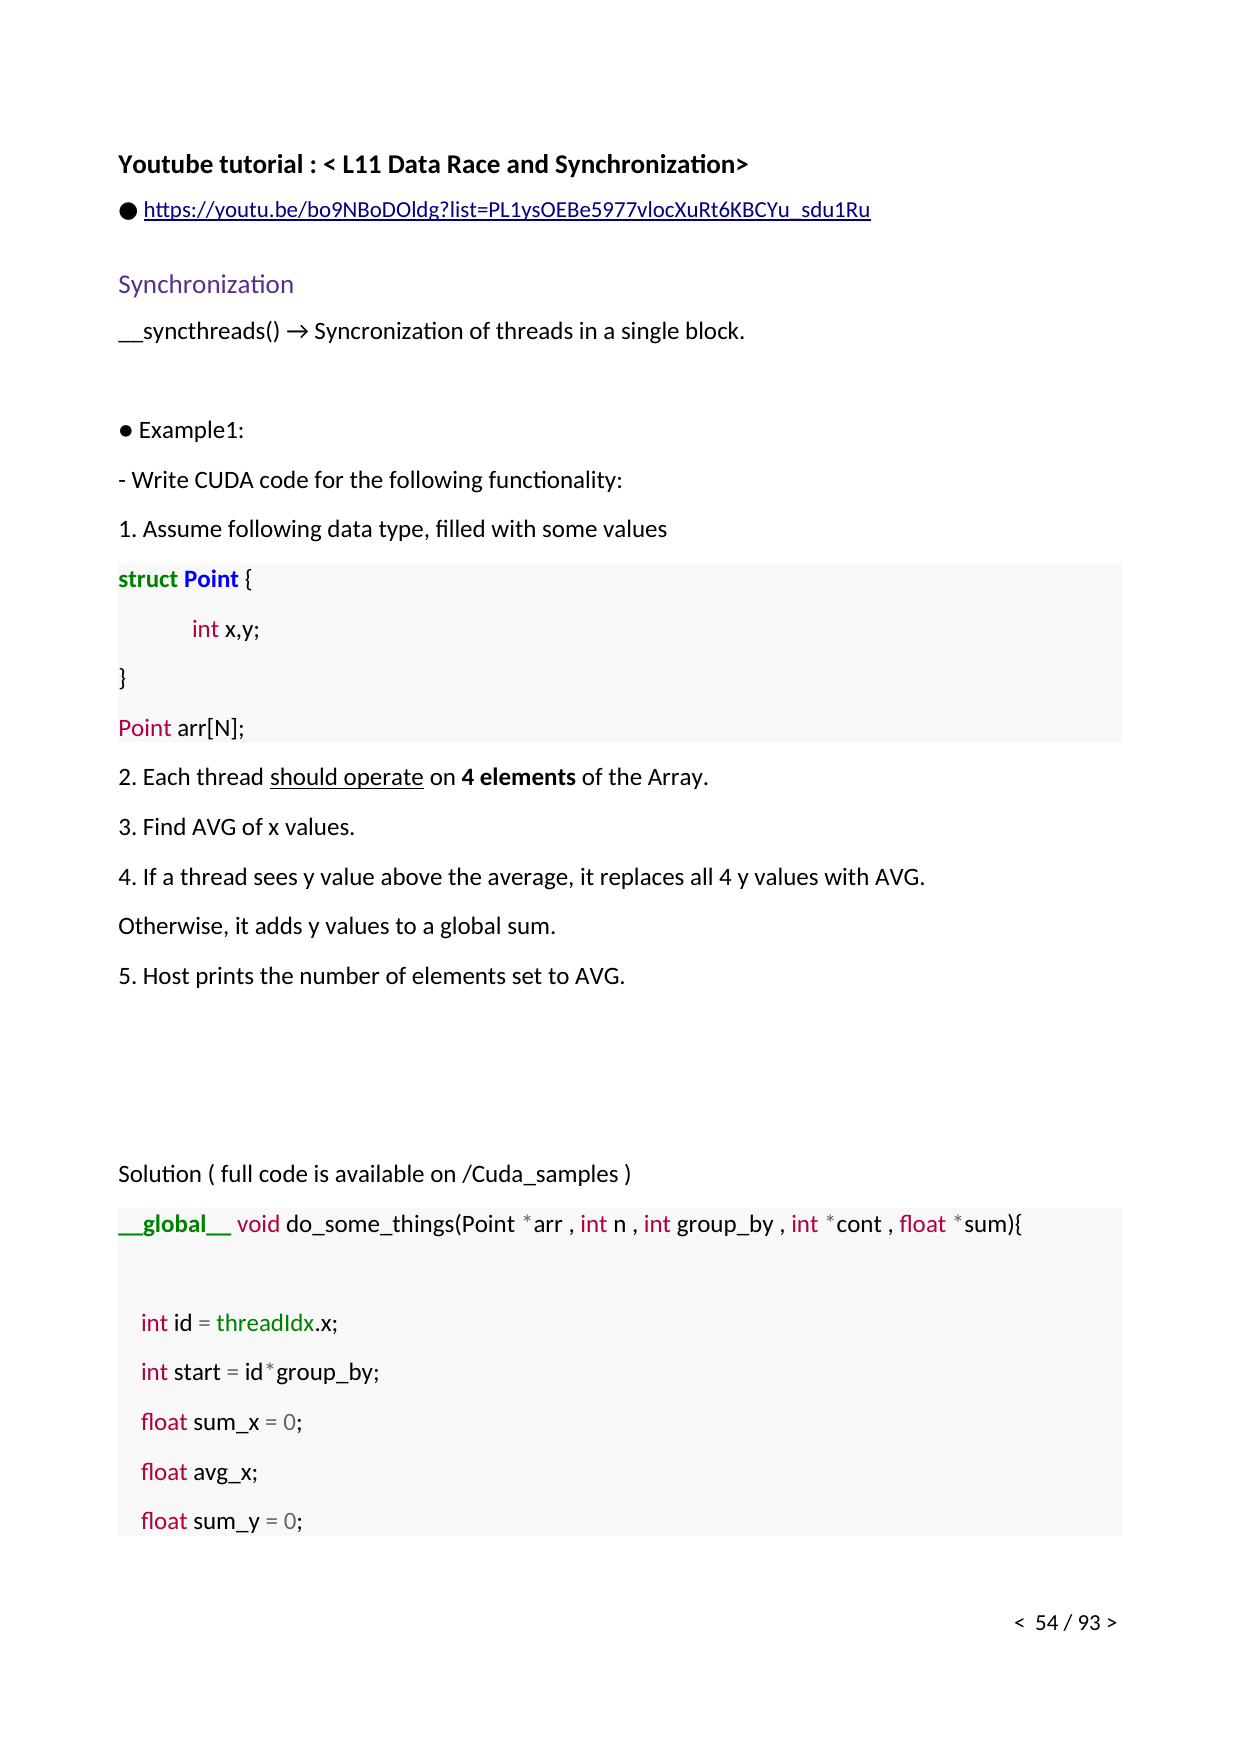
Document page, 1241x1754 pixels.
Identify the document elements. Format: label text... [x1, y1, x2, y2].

text float sum_x = 0; [118, 1406, 1122, 1437]
text int x,y; [118, 613, 1122, 643]
text int id = threadIdx.x; [118, 1307, 1122, 1337]
text Point arr[N]; [118, 712, 1122, 742]
text float avg_x; [118, 1456, 1122, 1486]
text __global__ void do_some_things(Point *arr , int n , int group_by , int *cont , float *sum){ [118, 1208, 1122, 1238]
text 3. Find AVG of x values. [118, 811, 1122, 842]
text 5. Host prints the number of elements set to AVG. [118, 960, 1122, 990]
text ● Example1: [118, 415, 1122, 445]
text __syncthreads() → Syncronization of threads in a single block. [118, 316, 1122, 346]
text } [118, 662, 1122, 693]
text 1. Assume following data type, filled with some values [118, 513, 1122, 544]
subtitle Youtube tutorial : < L11 Data Race and Synchronization> [118, 148, 1122, 181]
subtitle Synchronization [118, 268, 1122, 301]
text 2. Each thread should operate on 4 elements of the Array. [118, 761, 1122, 792]
text ● https://youtu.be/bo9NBoDOldg?list=PL1ysOEBe5977vlocXuRt6KBCYu_sdu1Ru [118, 195, 1122, 223]
text int start = id*group_by; [118, 1356, 1122, 1387]
text Otherwise, it adds y values to a global sum. [118, 910, 1122, 941]
text float sum_y = 0; [118, 1505, 1122, 1536]
text 4. If a thread sees y value above the average, it replaces all 4 y values with AVG. [118, 861, 1122, 891]
text Solution ( full code is available on /Cuda_samples ) [118, 1158, 1122, 1189]
text - Write CUDA code for the following functionality: [118, 464, 1122, 494]
text struct Point { [118, 563, 1122, 594]
